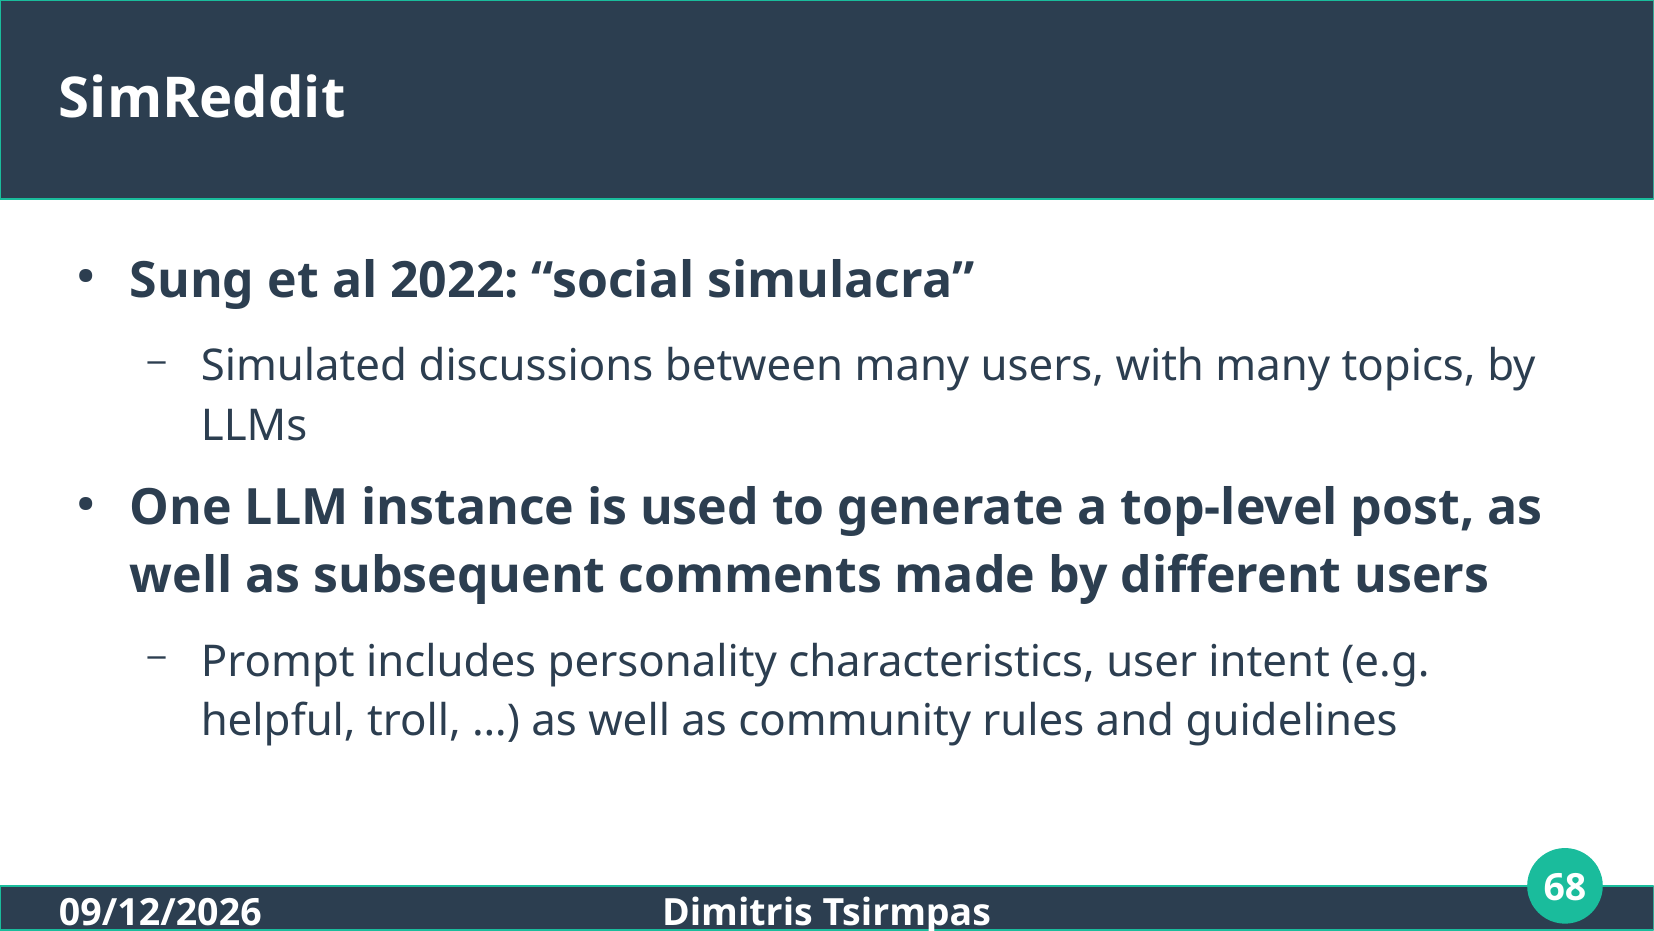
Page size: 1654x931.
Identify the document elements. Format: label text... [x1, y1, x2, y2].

title SimReddit [59, 37, 1595, 155]
list Sung et al 2022: “social simulacra” Simulated discussions between many users, with many topics, by LLMs One LLM instance is used to generate a top-level post, as well as subsequent comments made by different users Prompt includes personality characteristics, user intent (e.g. helpful, troll, …) as well as community rules and guidelines [59, 243, 1595, 864]
